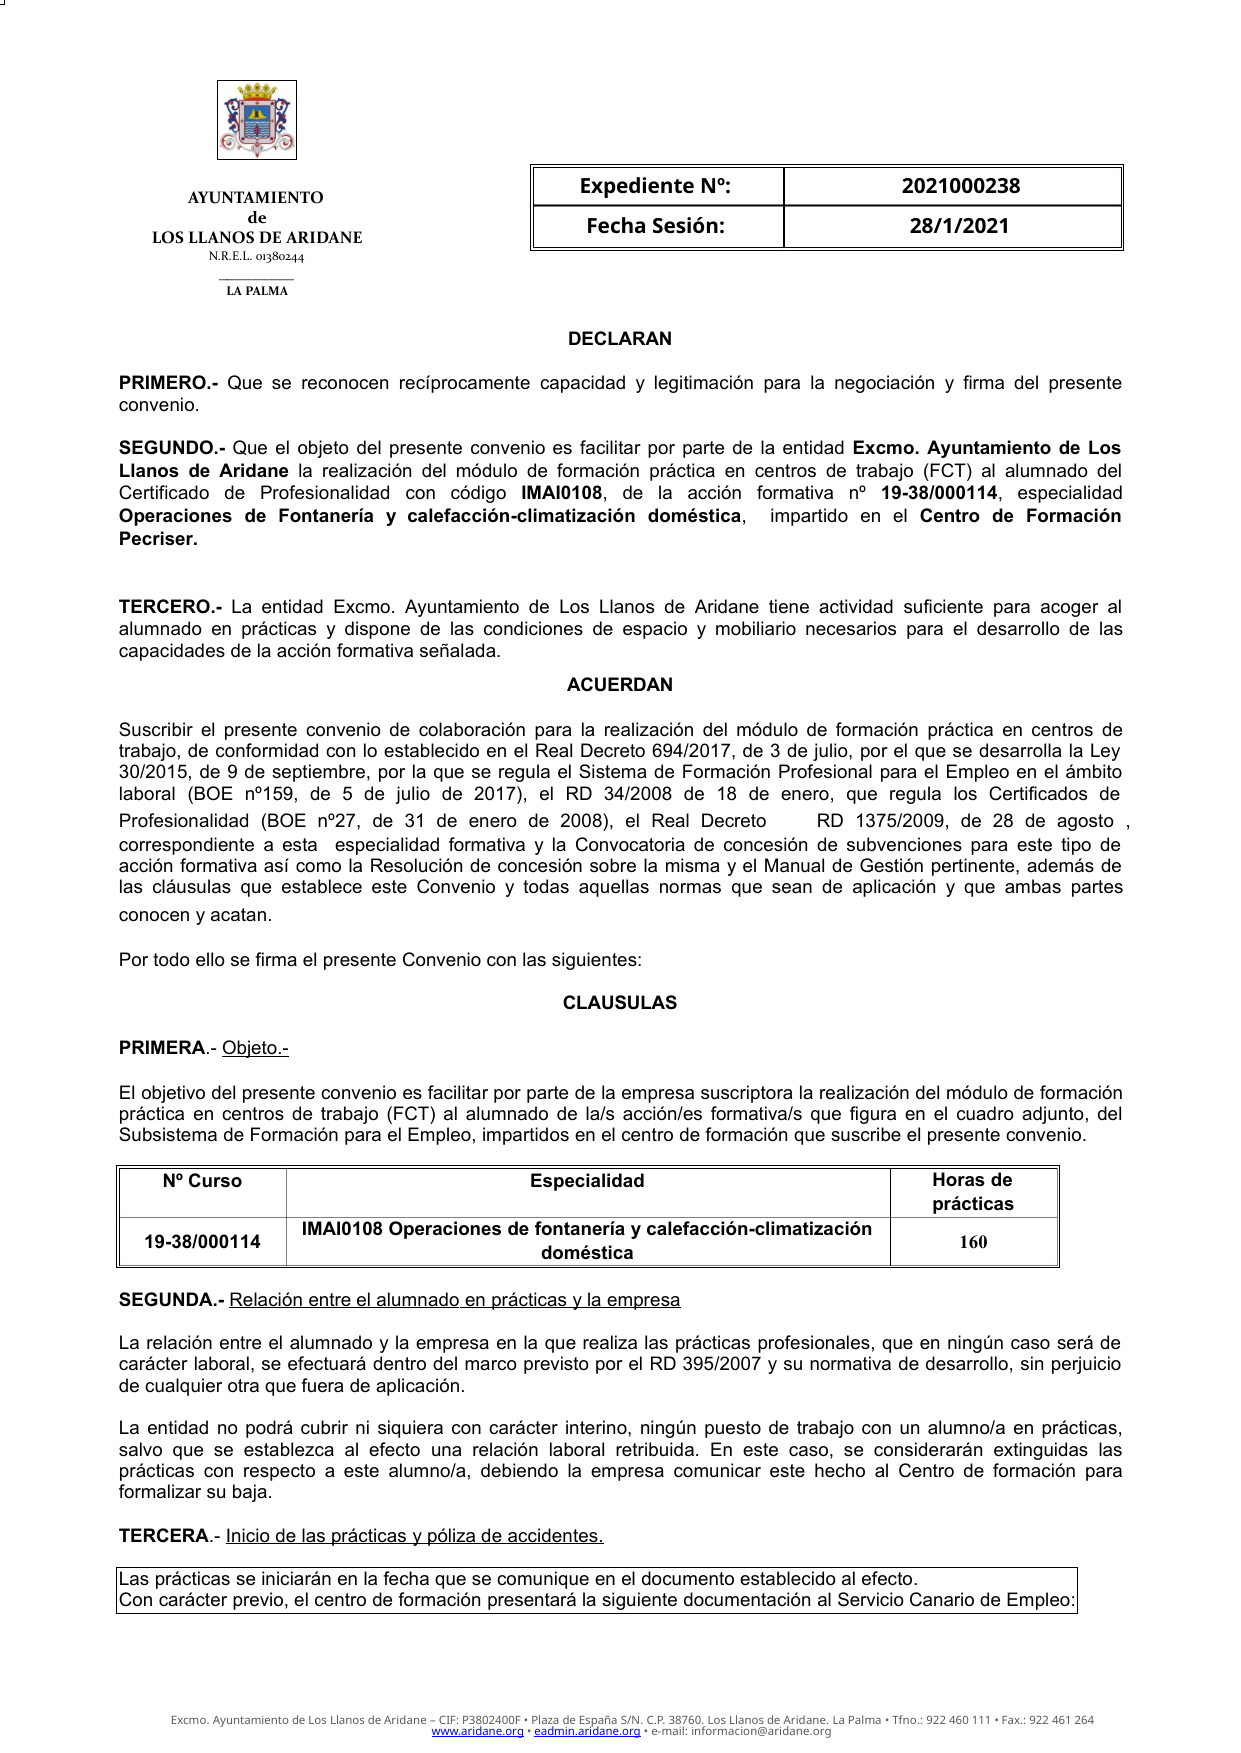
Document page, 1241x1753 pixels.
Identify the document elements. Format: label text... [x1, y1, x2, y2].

text de cualquier otra que fuera de aplicación. [119, 1376, 1144, 1396]
text Las prácticas se iniciarán en la fecha que se comunique en el documento establecido al efecto. [119, 1569, 1100, 1590]
text www.aridane.org • eadmin.aridane.org • e-mail: informacion@aridane.org [431, 1724, 834, 1738]
picture [218, 81, 296, 159]
text Subsistema de Formación para el Empleo, impartidos en el centro de formación que suscribe el presente convenio. [119, 1125, 1146, 1146]
text 1 [144, 1231, 154, 1252]
text IMAI0108 Operaciones de fontanería y calefacción-climatización [302, 1219, 898, 1240]
text Pecriser. [119, 528, 1146, 549]
text conocen y acatan. [119, 904, 297, 926]
text laboral (BOE nº159, de 5 de julio de 2017), el RD 34/2008 de 18 de enero, que regula los Certificados de [119, 784, 1144, 804]
text acción formativa así como la Resolución de concesión sobre la misma y el Manual de Gestión pertinente, además de [119, 856, 1146, 877]
text trabajo, de conformidad con lo establecido en el Real Decreto 694/2017, de 3 de julio, por el que se desarrolla la Ley [119, 741, 1145, 762]
text La entidad no podrá cubrir ni siquiera con carácter interino, ningún puesto de trabajo con un alumno/a en prácticas, [119, 1418, 1145, 1439]
text LA PALMA [226, 286, 317, 298]
picture [117, 1568, 1077, 1613]
text formalizar su baja. [119, 1482, 1145, 1503]
text las cláusulas que establece este Convenio y todas aquellas normas que sean de aplicación y que ambas partes [119, 877, 1146, 898]
text 3 [119, 766, 126, 777]
text 0/2015, de 9 de septiembre, por la que se regula el Sistema de Formación Profesional para el Empleo en el ámbito [129, 762, 1145, 783]
text doméstica [541, 1243, 898, 1264]
text El objetivo del presente convenio es facilitar por parte de la empresa suscriptora la realización del módulo de formación [119, 1083, 1146, 1104]
text DECLARAN [568, 329, 698, 349]
text 160 [959, 1232, 1012, 1252]
text 28/1/2021 [909, 214, 1059, 239]
text ACUERDAN [567, 675, 699, 696]
text 9-38/000114 [154, 1231, 285, 1252]
text CLAUSULAS [563, 993, 703, 1014]
text Profesionalidad (BOE nº27, de 31 de enero de 2008), el Real Decreto ꢀ RD 1375/2009, de 28 de agostoꢀ, [119, 811, 1146, 832]
text prácticas con respecto a este alumno/a, debiendo la empresa comunicar este hecho al Centro de formación para [119, 1461, 1145, 1482]
text práctica en centros de trabajo (FCT) al alumnado de la/s acción/es formativa/s que figura en el cuadro adjunto, del [119, 1104, 1146, 1125]
text Nº Curso [162, 1171, 267, 1192]
picture [531, 165, 1123, 250]
text SEGUNDO.- Que el objeto del presente convenio es facilitar por parte de la entidad Excmo. Ayuntamiento de Los [119, 438, 1146, 459]
text LOS LLANOS DE ARIDANE [152, 230, 387, 247]
text Operaciones de Fontanería y calefacción-climatización doméstica, impartido en el Centro de Formación [119, 506, 1146, 526]
text Certificado de Profesionalidad con código IMAI0108, de la acción formativa nº 19-38/000114, especialidad [119, 483, 1146, 504]
text TERCERO.- La entidad Excmo. Ayuntamiento de Los Llanos de Aridane tiene actividad suficiente para acoger al [119, 597, 1146, 618]
text de [247, 210, 387, 227]
text Con carácter previo, el centro de formación presentará la siguiente documentación al Servicio Canario de Empleo: [119, 1590, 1100, 1611]
text Llanos de Aridane la realización del módulo de formación práctica en centros de trabajo (FCT) al alumnado del [119, 461, 1146, 481]
text _ [219, 266, 226, 279]
text convenio. [119, 394, 1145, 415]
picture [117, 1166, 1059, 1267]
text alumnado en prácticas y dispone de las condiciones de espacio y mobiliario necesarios para el desarrollo de las [119, 619, 1146, 640]
text Expediente Nº: [579, 173, 761, 198]
text AYUNTAMIENTO [188, 190, 387, 207]
text _ [317, 266, 327, 282]
text Suscribir el presente convenio de colaboración para la realización del módulo de formación práctica en centros de [119, 719, 1145, 741]
text carácter laboral, se efectuará dentro del marco previsto por el RD 395/2007 y su normativa de desarrollo, sin perjuicio [119, 1354, 1144, 1375]
text Excmo. Ayuntamiento de Los Llanos de Aridane – CIF: P3802400F • Plaza de España S/N. C.P. 38760. Los Llanos de Aridane. La Palma • Tfno.: 922 460 111 • Fax.: 922 461 264 [171, 1713, 1095, 1727]
text TERCERA.- Inicio de las prácticas y póliza de accidentes. [119, 1526, 628, 1546]
text Fecha Sesión: [586, 214, 761, 239]
text PRIMERA.- Objeto.- [119, 1038, 314, 1059]
text 2021000238 [902, 173, 1059, 198]
text salvo que se establezca al efecto una relación laboral retribuida. En este caso, se considerarán extinguidas las [119, 1439, 1145, 1461]
text ________ [226, 266, 317, 282]
text prácticas [932, 1194, 1040, 1214]
text Por todo ello se firma el presente Convenio con las siguientes: [119, 949, 666, 971]
text N.R.E.L. 01380244 [208, 250, 327, 262]
text SEGUNDA.- Relación entre el alumnado en prácticas y la empresa [119, 1289, 704, 1311]
text 3 [119, 762, 129, 783]
text correspondiente a esta especialidad formativa y la Convocatoria de concesión de subvenciones para este tipo de [119, 834, 1146, 856]
text Horas de [932, 1170, 1040, 1191]
text capacidades de la acción formativa señalada. [119, 641, 1146, 661]
text PRIMERO.- Que se reconocen recíprocamente capacidad y legitimación para la negociación y firma del presente [119, 372, 1145, 393]
text Especialidad [530, 1171, 670, 1192]
text La relación entre el alumnado y la empresa en la que realiza las prácticas profesionales, que en ningún caso será de [119, 1333, 1144, 1354]
